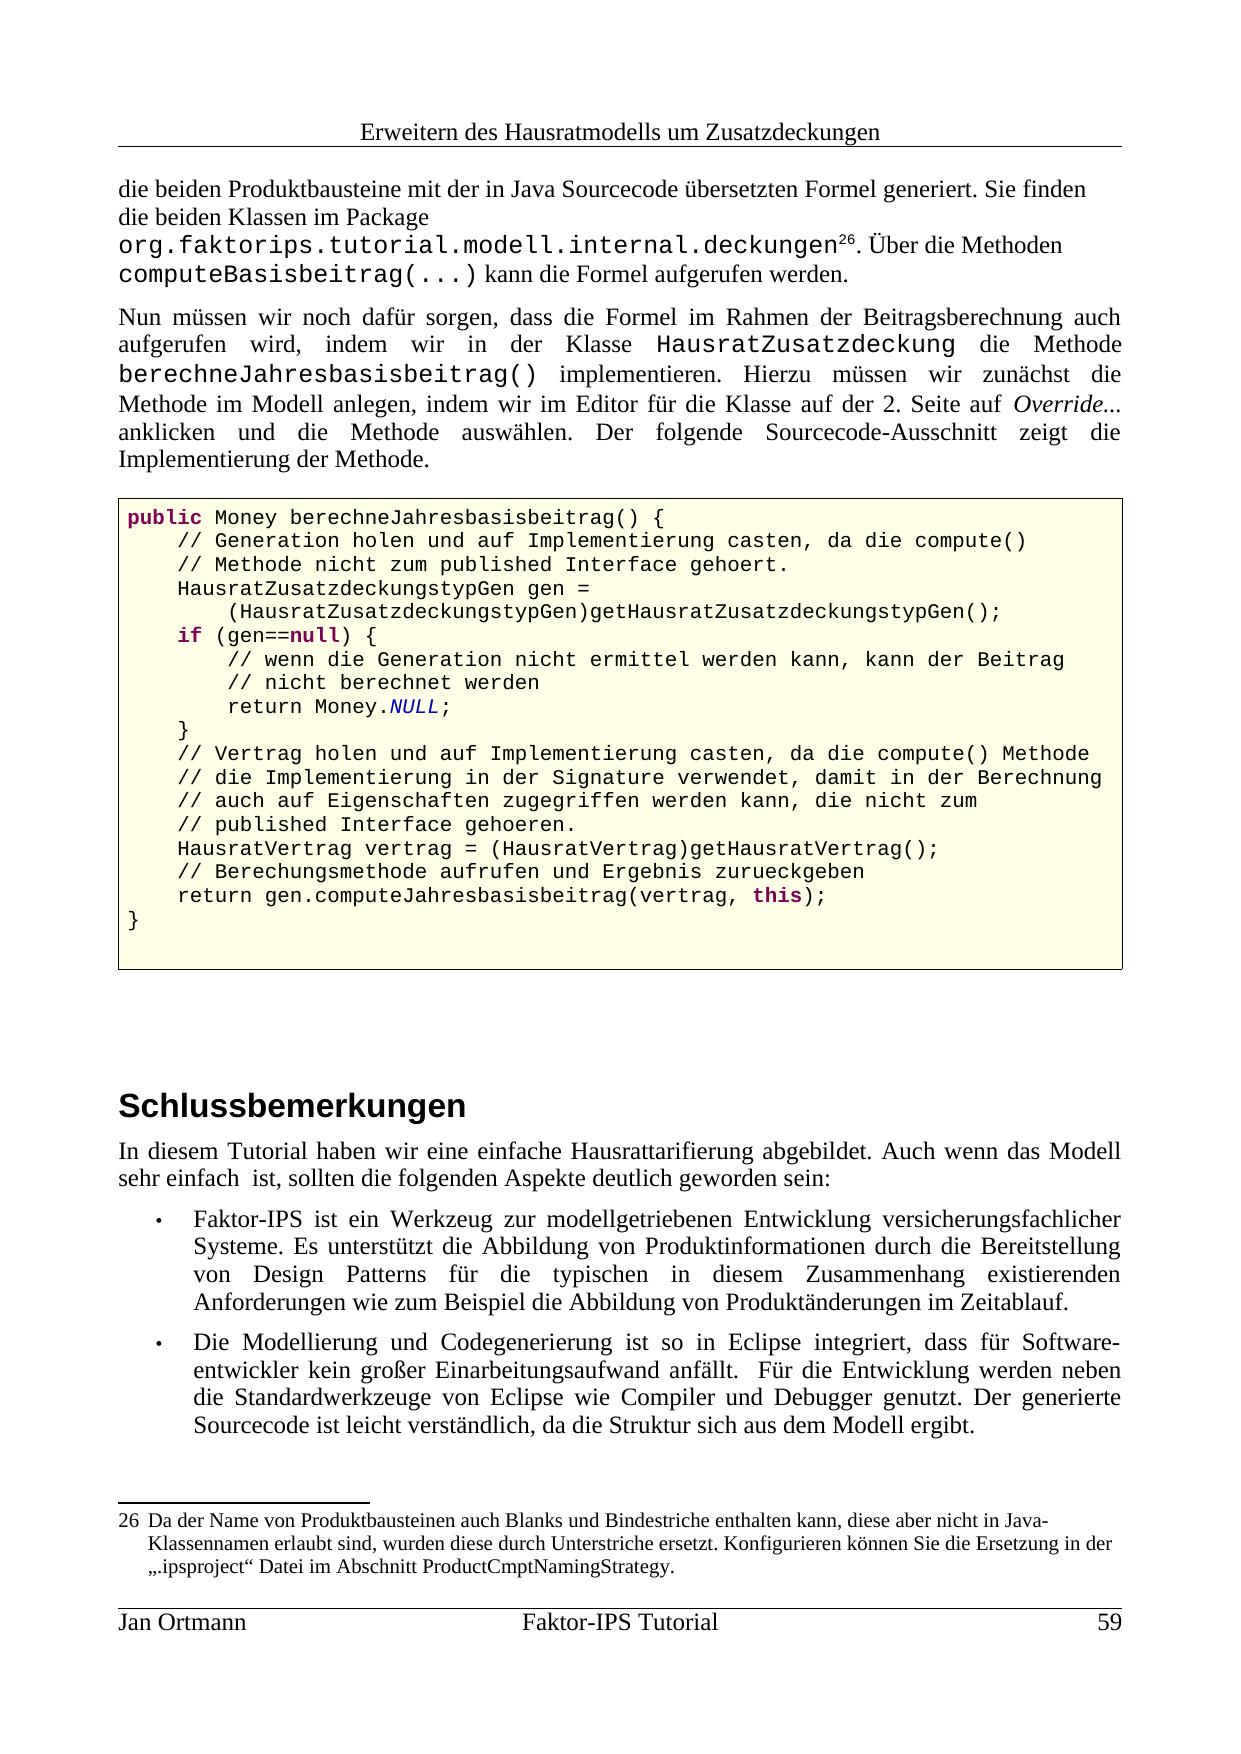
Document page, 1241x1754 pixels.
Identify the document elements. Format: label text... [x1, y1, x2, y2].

text Nun müssen wir noch dafür sorgen, dass die Formel im Rahmen der Beitragsberechnung auch aufgerufen wird, indem wir in der Klasse HausratZusatzdeckung die Methode berechneJahresbasisbeitrag() implementieren. Hierzu müssen wir zunächst die Methode im Modell anlegen, indem wir im Editor für die Klasse auf der 2. Seite auf Override... anklicken und die Methode auswählen. Der folgende Sourcecode-Ausschnitt zeigt die Implementierung der Methode. [118, 303, 1122, 473]
text HausratZusatzdeckungstypGen gen = [127, 578, 1113, 601]
text // auch auf Eigenschaften zugegriffen werden kann, die nicht zum [127, 790, 1113, 814]
list Faktor-IPS ist ein Werkzeug zur modellgetriebenen Entwicklung versicherungsfachlicher Systeme. Es unterstützt die Abbildung von Produktinformationen durch die Bereitstellung von Design Patterns für die typischen in diesem Zusammenhang existierenden Anforderungen wie zum Beispiel die Abbildung von Produktänderungen im Zeitablauf. [156, 1205, 1122, 1316]
text } [127, 719, 1113, 743]
text die beiden Produktbausteine mit der in Java Sourcecode übersetzten Formel generiert. Sie finden die beiden Klassen im Package org.faktorips.tutorial.modell.internal.deckungen. Über die Methoden computeBasisbeitrag(...) kann die Formel aufgerufen werden. [118, 175, 1122, 290]
text // Generation holen und auf Implementierung casten, da die compute() [127, 530, 1113, 554]
text return Money.NULL; [127, 696, 1113, 719]
text (HausratZusatzdeckungstypGen)getHausratZusatzdeckungstypGen(); [127, 601, 1113, 625]
text } [127, 909, 1113, 932]
text // die Implementierung in der Signature verwendet, damit in der Berechnung [127, 767, 1113, 790]
text // Berechungsmethode aufrufen und Ergebnis zurueckgeben [127, 861, 1113, 885]
subtitle Schlussbemerkungen [118, 1087, 1122, 1124]
text if (gen==null) { [127, 625, 1113, 648]
text // published Interface gehoeren. [127, 814, 1113, 838]
text // Methode nicht zum published Interface gehoert. [127, 554, 1113, 578]
text In diesem Tutorial haben wir eine einfache Hausrattarifierung abgebildet. Auch wenn das Modell sehr einfach ist, sollten die folgenden Aspekte deutlich geworden sein: [118, 1137, 1122, 1192]
text // nicht berechnet werden [127, 672, 1113, 696]
text return gen.computeJahresbasisbeitrag(vertrag, this); [127, 885, 1113, 909]
text // wenn die Generation nicht ermittel werden kann, kann der Beitrag [127, 648, 1113, 672]
text public Money berechneJahresbasisbeitrag() { [127, 507, 1113, 530]
text HausratVertrag vertrag = (HausratVertrag)getHausratVertrag(); [127, 838, 1113, 861]
list Die Modellierung und Codegenerierung ist so in Eclipse integriert, dass für Software-entwickler kein großer Einarbeitungsaufwand anfällt. Für die Entwicklung werden neben die Standardwerkzeuge von Eclipse wie Compiler und Debugger genutzt. Der generierte Sourcecode ist leicht verständlich, da die Struktur sich aus dem Modell ergibt. [156, 1328, 1122, 1439]
text Da der Name von Produktbausteinen auch Blanks und Bindestriche enthalten kann, diese aber nicht in Java-Klassennamen erlaubt sind, wurden diese durch Unterstriche ersetzt. Konfigurieren können Sie die Ersetzung in der „.ipsproject“ Datei im Abschnitt ProductCmptNamingStrategy. [118, 1509, 1122, 1578]
text // Vertrag holen und auf Implementierung casten, da die compute() Methode [127, 743, 1113, 767]
